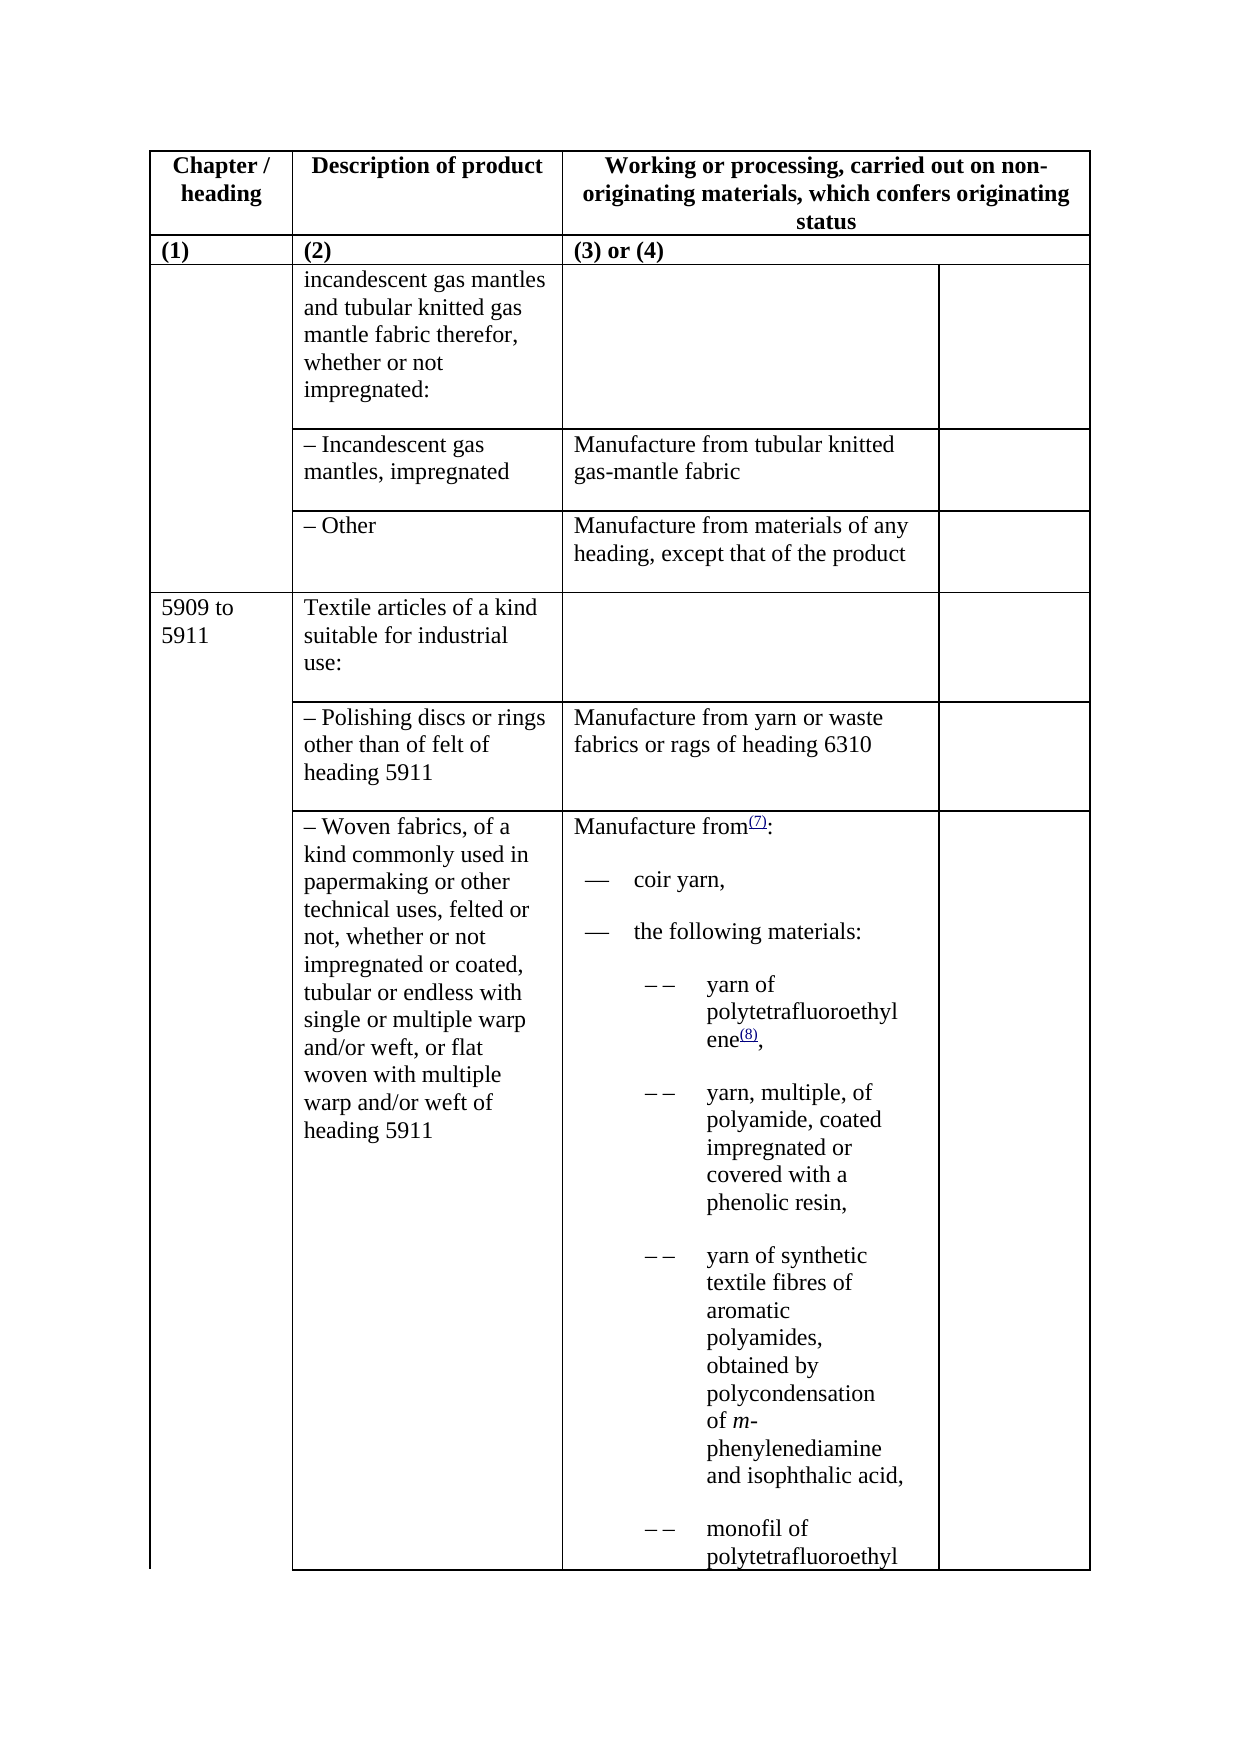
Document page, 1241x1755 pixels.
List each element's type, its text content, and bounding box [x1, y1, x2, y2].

table_cell – Incandescent gas mantles, impregnated [293, 430, 562, 510]
table_cell [940, 512, 1089, 592]
table_cell monofil of polytetrafluoroethyl [695, 1514, 916, 1569]
table_cell yarn of synthetic textile fibres of aromatic polyamides, obtained by polycondensation of m-phenylenediamine and isophthalic acid, [695, 1241, 916, 1514]
table_cell incandescent gas mantles and tubular knitted gas mantle fabric therefor, whether or not impregnated: [293, 265, 562, 428]
table_cell yarn, multiple, of polyamide, coated impregnated or covered with a phenolic resin, [695, 1078, 916, 1241]
table_cell the following materials: [622, 917, 928, 1569]
table_cell [151, 701, 292, 810]
table_cell – Polishing discs or rings other than of felt of heading 5911 [293, 703, 562, 810]
table_cell – – [634, 1514, 695, 1569]
table_cell Manufacture from materials of any heading, except that of the product [563, 512, 938, 592]
table_cell [563, 593, 938, 701]
table_cell (2) [293, 236, 562, 263]
table_header Chapter / heading [151, 152, 292, 234]
table_header – – [634, 970, 695, 1078]
table_cell (1) [151, 236, 292, 263]
table_header coir yarn, [622, 865, 928, 917]
table_header Working or processing, carried out on non-originating materials, which confers originating status [563, 152, 1089, 234]
table_cell [563, 265, 938, 428]
table_cell [940, 812, 1089, 1569]
table_cell – Other [293, 512, 562, 592]
table_cell – – [634, 1078, 695, 1241]
table_cell — [574, 917, 622, 1569]
table_cell Manufacture from yarn or waste fabrics or rags of heading 6310 [563, 703, 938, 810]
table_cell 5909 to 5911 [151, 593, 292, 701]
table_cell [151, 428, 292, 510]
table_cell (3) or (4) [563, 236, 1089, 263]
table_cell – – [634, 1241, 695, 1514]
table_cell [940, 265, 1089, 428]
table_header — [574, 865, 622, 917]
table_cell [151, 810, 292, 1569]
table_cell [940, 703, 1089, 810]
table_header Description of product [293, 152, 562, 234]
table_cell [151, 510, 292, 592]
table_cell [940, 430, 1089, 510]
table_cell Manufacture from(7): [563, 812, 938, 1569]
table_cell [151, 265, 292, 428]
table_header yarn of polytetrafluoroethylene(8), [695, 970, 916, 1078]
table_cell – Woven fabrics, of a kind commonly used in papermaking or other technical uses, felted or not, whether or not impregnated or coated, tubular or endless with single or multiple warp and/or weft, or flat woven with multiple warp and/or weft of heading 5911 [293, 812, 562, 1569]
table_cell Manufacture from tubular knitted gas-mantle fabric [563, 430, 938, 510]
table_cell Textile articles of a kind suitable for industrial use: [293, 593, 562, 701]
table_cell [940, 593, 1089, 701]
